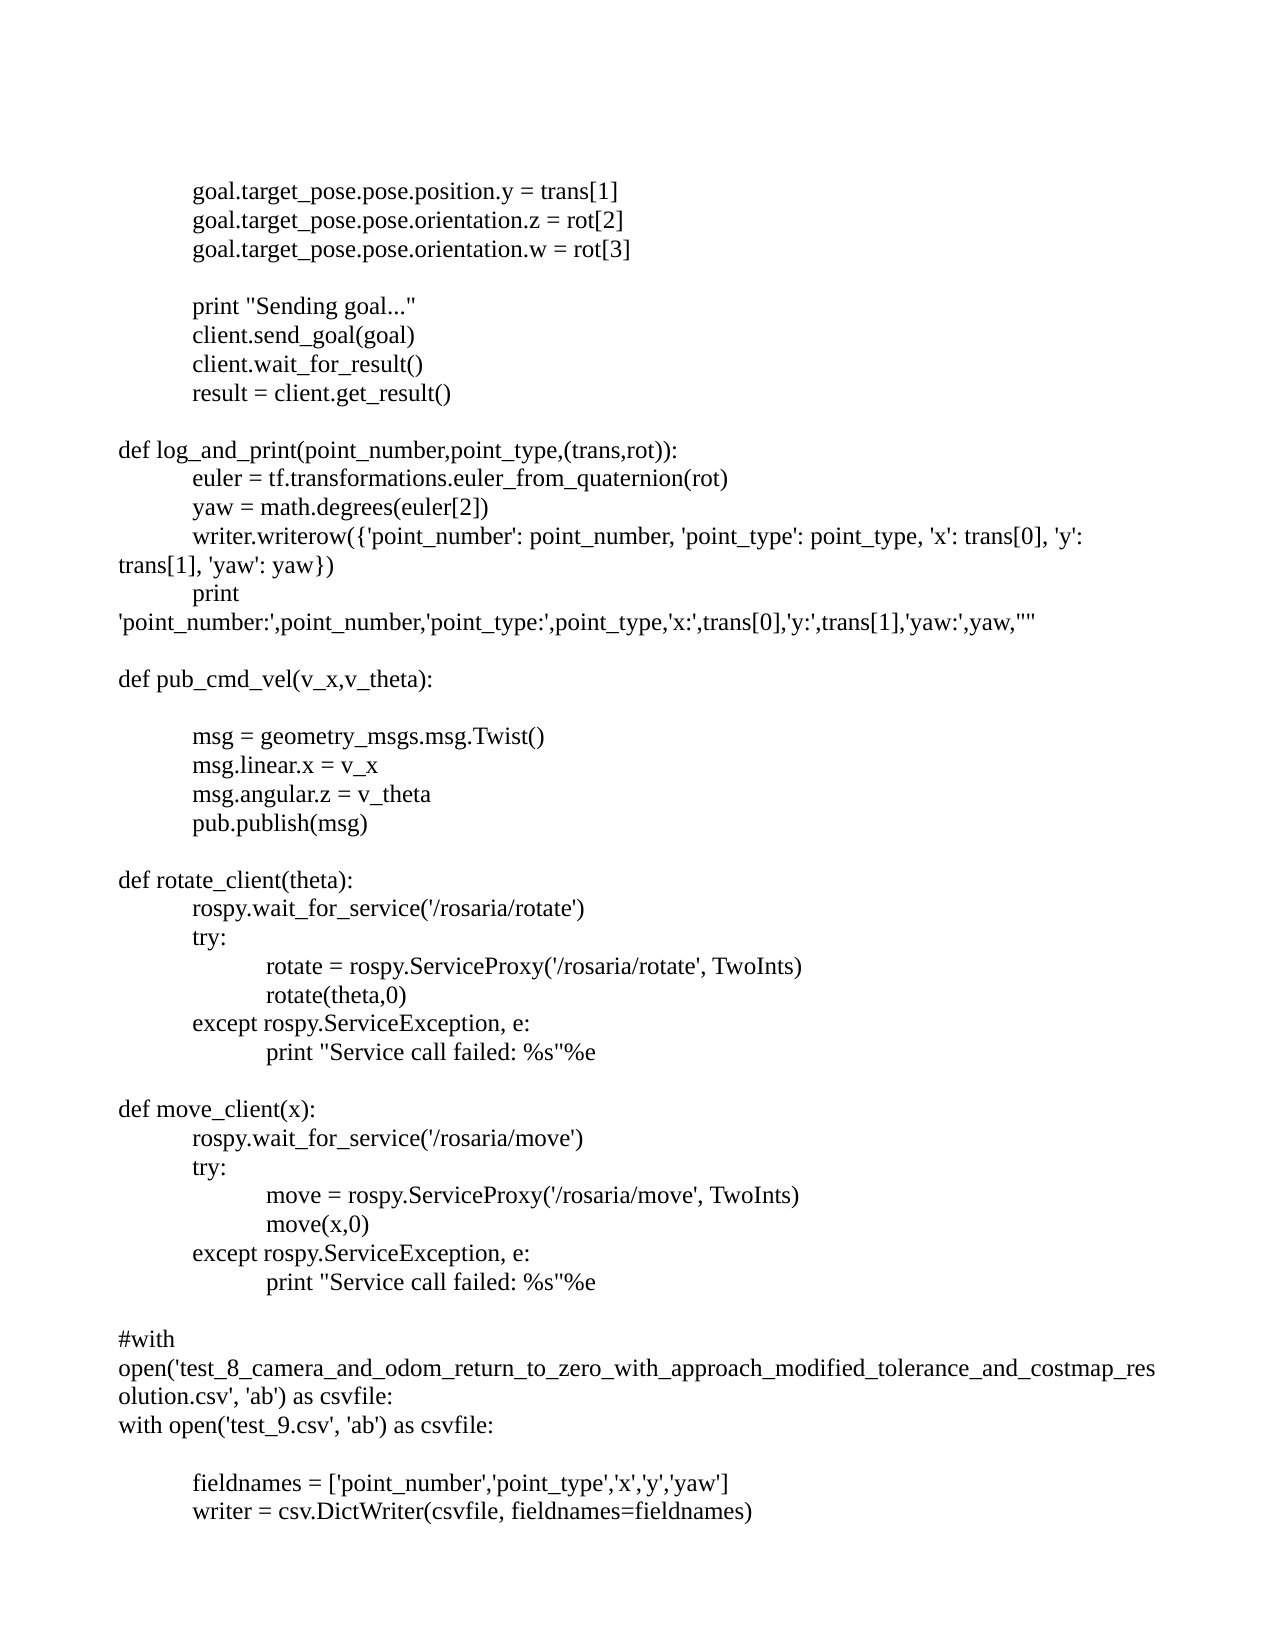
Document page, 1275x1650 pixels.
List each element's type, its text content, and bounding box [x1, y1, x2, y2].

text except rospy.ServiceException, e: [118, 1238, 1157, 1267]
text result = client.get_result() [118, 378, 1157, 406]
text def log_and_print(point_number,point_type,(trans,rot)): [118, 435, 1157, 463]
text msg = geometry_msgs.msg.Twist() [118, 721, 1157, 750]
text def pub_cmd_vel(v_x,v_theta): [118, 664, 1157, 693]
text with open('test_9.csv', 'ab') as csvfile: [118, 1410, 1157, 1439]
text goal.target_pose.pose.orientation.w = rot[3] [118, 234, 1157, 263]
text client.send_goal(goal) [118, 320, 1157, 349]
text print "Service call failed: %s"%e [118, 1267, 1157, 1296]
text rotate = rospy.ServiceProxy('/rosaria/rotate', TwoInts) [118, 951, 1157, 980]
text rospy.wait_for_service('/rosaria/rotate') [118, 893, 1157, 922]
text print "Sending goal..." [118, 291, 1157, 320]
text def move_client(x): [118, 1094, 1157, 1123]
text goal.target_pose.pose.orientation.z = rot[2] [118, 205, 1157, 234]
text rospy.wait_for_service('/rosaria/move') [118, 1123, 1157, 1152]
text def rotate_client(theta): [118, 865, 1157, 893]
text print 'point_number:',point_number,'point_type:',point_type,'x:',trans[0],'y:',trans[1],'yaw:',yaw,"" [118, 578, 1157, 636]
text msg.angular.z = v_theta [118, 779, 1157, 808]
text msg.linear.x = v_x [118, 750, 1157, 779]
text move(x,0) [118, 1209, 1157, 1238]
text print "Service call failed: %s"%e [118, 1037, 1157, 1066]
text client.wait_for_result() [118, 349, 1157, 378]
text goal.target_pose.pose.position.y = trans[1] [118, 176, 1157, 205]
text #with open('test_8_camera_and_odom_return_to_zero_with_approach_modified_tolerance_and_costmap_resolution.csv', 'ab') as csvfile: [118, 1324, 1157, 1410]
text rotate(theta,0) [118, 980, 1157, 1008]
text except rospy.ServiceException, e: [118, 1008, 1157, 1037]
text try: [118, 922, 1157, 951]
text writer.writerow({'point_number': point_number, 'point_type': point_type, 'x': trans[0], 'y': trans[1], 'yaw': yaw}) [118, 521, 1157, 578]
text euler = tf.transformations.euler_from_quaternion(rot) [118, 463, 1157, 492]
text move = rospy.ServiceProxy('/rosaria/move', TwoInts) [118, 1181, 1157, 1209]
text fieldnames = ['point_number','point_type','x','y','yaw'] [118, 1468, 1157, 1496]
text pub.publish(msg) [118, 808, 1157, 836]
text try: [118, 1152, 1157, 1181]
text writer = csv.DictWriter(csvfile, fieldnames=fieldnames) [118, 1496, 1157, 1525]
text yaw = math.degrees(euler[2]) [118, 492, 1157, 521]
